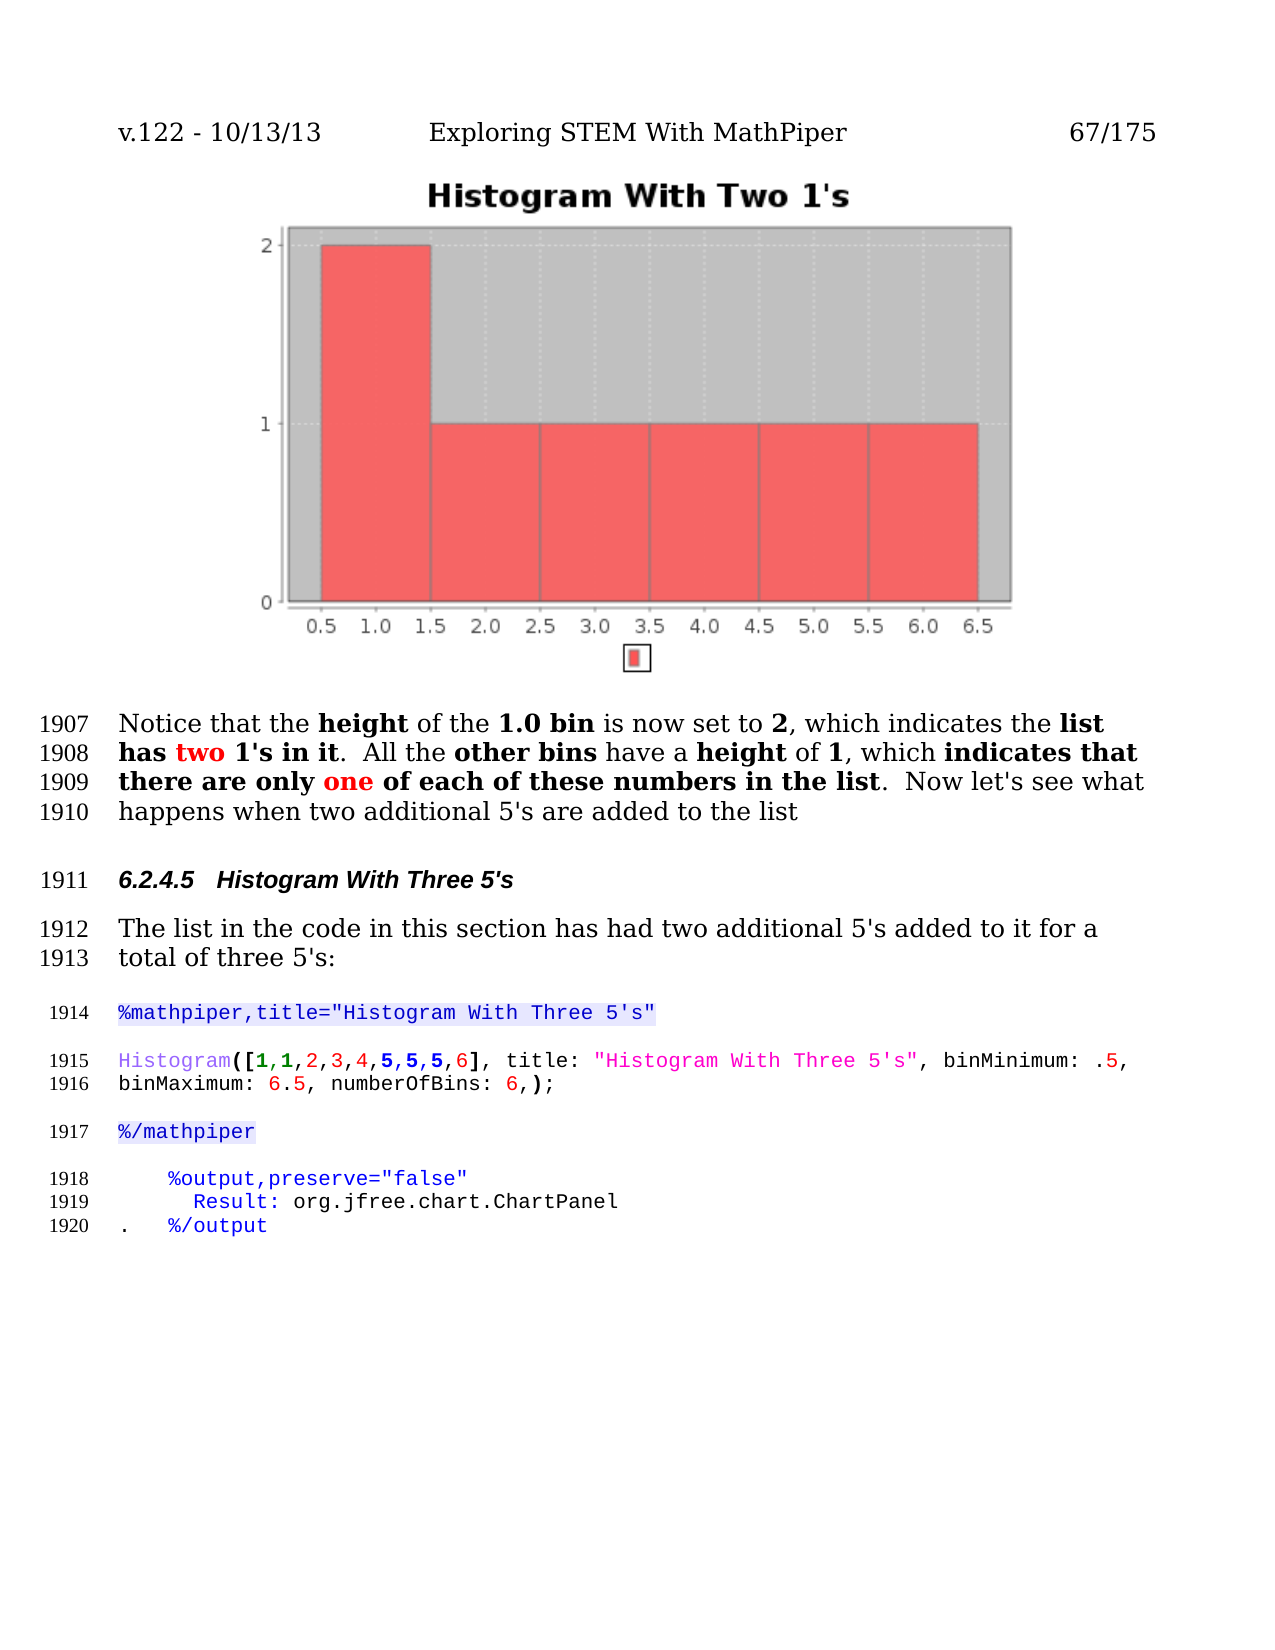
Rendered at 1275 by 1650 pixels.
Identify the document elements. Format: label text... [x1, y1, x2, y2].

text The list in the code in this section has had two additional 5's added to it for a total of three 5's: [118, 914, 1157, 973]
text Result: org.jfree.chart.ChartPanel [118, 1192, 1157, 1215]
text %/mathpiper [118, 1121, 1157, 1144]
text %output,preserve="false" [118, 1168, 1157, 1192]
picture [245, 176, 1030, 674]
text . %/output [118, 1215, 1157, 1239]
text Notice that the height of the 1.0 bin is now set to 2, which indicates the list has two 1's in it. All the other bins have a height of 1, which indicates that there are only one of each of these numbers in the list. Now let's see what happens when two additional 5's are added to the list [118, 708, 1157, 826]
subtitle Histogram With Three 5's [118, 865, 1157, 893]
text %mathpiper,title="Histogram With Three 5's" [118, 1002, 1157, 1026]
text Histogram([1,1,2,3,4,5,5,5,6], title: "Histogram With Three 5's", binMinimum: .5, binMaximum: 6.5, numberOfBins: 6,); [118, 1050, 1157, 1097]
